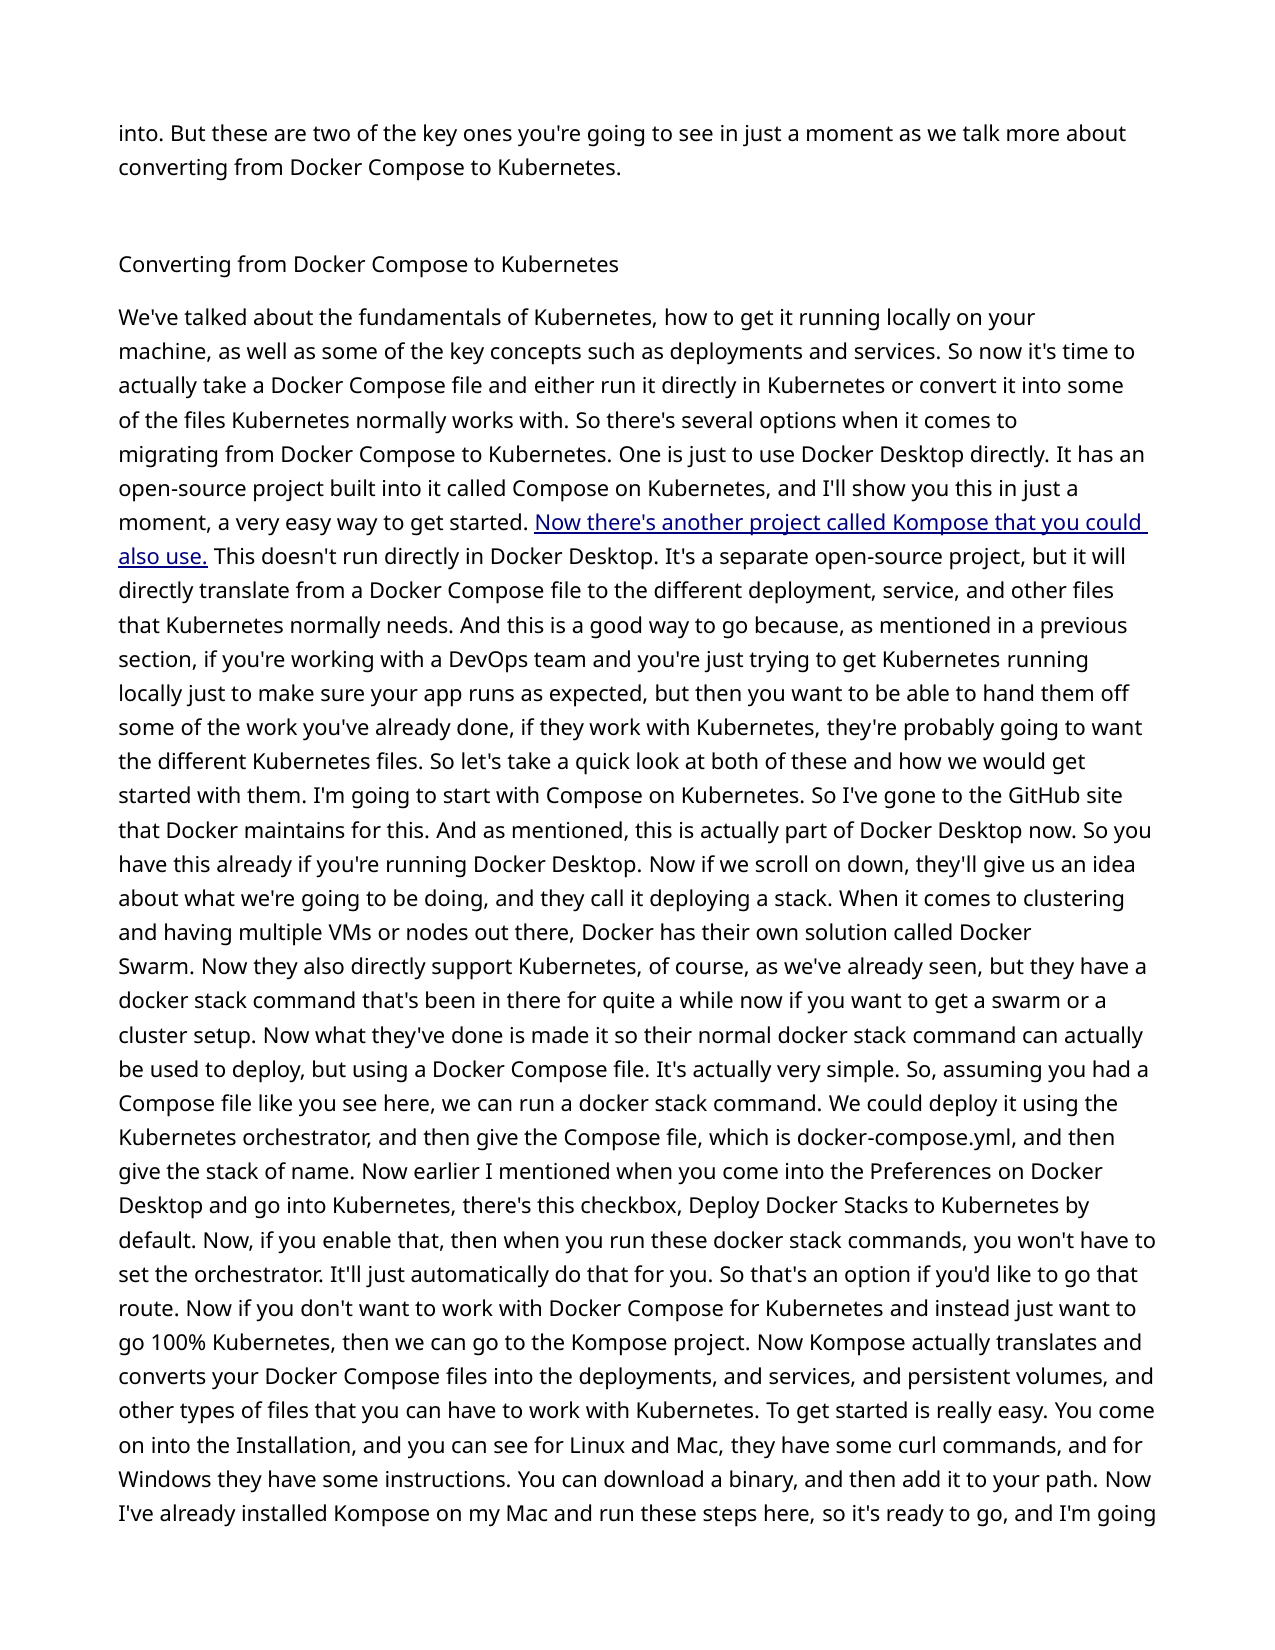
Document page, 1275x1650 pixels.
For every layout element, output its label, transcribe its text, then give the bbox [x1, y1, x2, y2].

text into. But these are two of the key ones you're going to see in just a moment as we talk more about converting from Docker Compose to Kubernetes. [118, 118, 1157, 182]
subtitle Converting from Docker Compose to Kubernetes [118, 249, 1157, 279]
text We've talked about the fundamentals of Kubernetes, how to get it running locally on your machine, as well as some of the key concepts such as deployments and services. So now it's time to actually take a Docker Compose file and either run it directly in Kubernetes or convert it into some of the files Kubernetes normally works with. So there's several options when it comes to migrating from Docker Compose to Kubernetes. One is just to use Docker Desktop directly. It has an open‑source project built into it called Compose on Kubernetes, and I'll show you this in just a moment, a very easy way to get started. Now there's another project called Kompose that you could also use. This doesn't run directly in Docker Desktop. It's a separate open‑source project, but it will directly translate from a Docker Compose file to the different deployment, service, and other files that Kubernetes normally needs. And this is a good way to go because, as mentioned in a previous section, if you're working with a DevOps team and you're just trying to get Kubernetes running locally just to make sure your app runs as expected, but then you want to be able to hand them off some of the work you've already done, if they work with Kubernetes, they're probably going to want the different Kubernetes files. So let's take a quick look at both of these and how we would get started with them. I'm going to start with Compose on Kubernetes. So I've gone to the GitHub site that Docker maintains for this. And as mentioned, this is actually part of Docker Desktop now. So you have this already if you're running Docker Desktop. Now if we scroll on down, they'll give us an idea about what we're going to be doing, and they call it deploying a stack. When it comes to clustering and having multiple VMs or nodes out there, Docker has their own solution called Docker Swarm. Now they also directly support Kubernetes, of course, as we've already seen, but they have a docker stack command that's been in there for quite a while now if you want to get a swarm or a cluster setup. Now what they've done is made it so their normal docker stack command can actually be used to deploy, but using a Docker Compose file. It's actually very simple. So, assuming you had a Compose file like you see here, we can run a docker stack command. We could deploy it using the Kubernetes orchestrator, and then give the Compose file, which is docker‑compose.yml, and then give the stack of name. Now earlier I mentioned when you come into the Preferences on Docker Desktop and go into Kubernetes, there's this checkbox, Deploy Docker Stacks to Kubernetes by default. Now, if you enable that, then when you run these docker stack commands, you won't have to set the orchestrator. It'll just automatically do that for you. So that's an option if you'd like to go that route. Now if you don't want to work with Docker Compose for Kubernetes and instead just want to go 100% Kubernetes, then we can go to the Kompose project. Now Kompose actually translates and converts your Docker Compose files into the deployments, and services, and persistent volumes, and other types of files that you can have to work with Kubernetes. To get started is really easy. You come on into the Installation, and you can see for Linux and Mac, they have some curl commands, and for Windows they have some instructions. You can download a binary, and then add it to your path. Now I've already installed Kompose on my Mac and run these steps here, so it's ready to go, and I'm going [118, 302, 1157, 1528]
